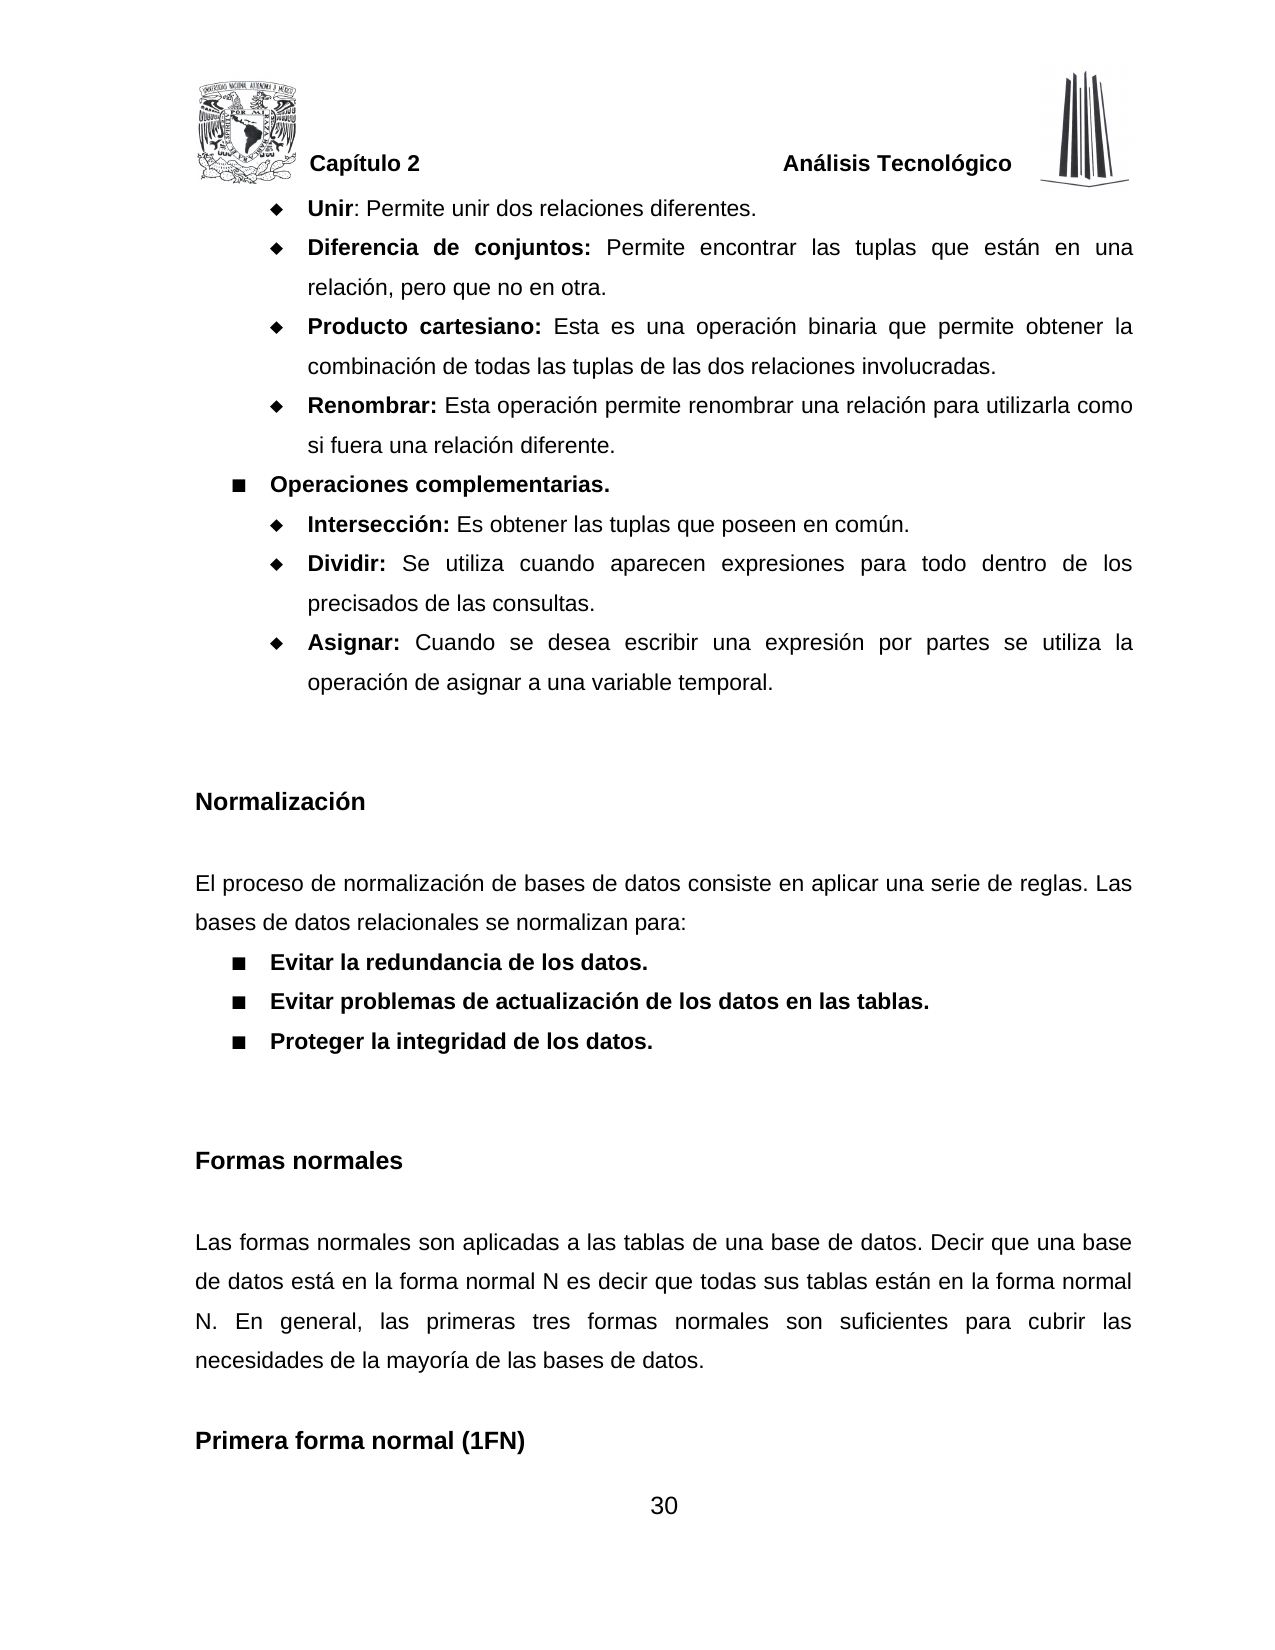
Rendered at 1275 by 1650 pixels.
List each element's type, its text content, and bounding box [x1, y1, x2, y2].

list Unir: Permite unir dos relaciones diferentes. [270, 195, 1133, 221]
list Producto cartesiano: Esta es una operación binaria que permite obtener la combinación de todas las tuplas de las dos relaciones involucradas. [270, 313, 1133, 379]
list Evitar la redundancia de los datos. [232, 949, 1133, 975]
list Diferencia de conjuntos: Permite encontrar las tuplas que están en una relación, pero que no en otra. [270, 234, 1133, 300]
list Asignar: Cuando se desea escribir una expresión por partes se utiliza la operación de asignar a una variable temporal. [270, 629, 1133, 695]
text Las formas normales son aplicadas a las tablas de una base de datos. Decir que una base de datos está en la forma normal N es decir que todas sus tablas están en la forma normal N. En general, las primeras tres formas normales son suficientes para cubrir las necesidades de la mayoría de las bases de datos. [195, 1229, 1133, 1373]
list Proteger la integridad de los datos. [232, 1028, 1133, 1054]
list Intersección: Es obtener las tuplas que poseen en común. [270, 511, 1133, 537]
text Normalización [195, 787, 1133, 816]
list Renombrar: Esta operación permite renombrar una relación para utilizarla como si fuera una relación diferente. [270, 392, 1133, 458]
text Formas normales [195, 1146, 1133, 1175]
list Operaciones complementarias. [232, 471, 1133, 498]
text Primera forma normal (1FN) [195, 1426, 1133, 1455]
list Dividir: Se utiliza cuando aparecen expresiones para todo dentro de los precisados de las consultas. [270, 550, 1133, 616]
text El proceso de normalización de bases de datos consiste en aplicar una serie de reglas. Las bases de datos relacionales se normalizan para: [195, 870, 1133, 936]
picture [1034, 65, 1136, 193]
list Evitar problemas de actualización de los datos en las tablas. [232, 988, 1133, 1014]
